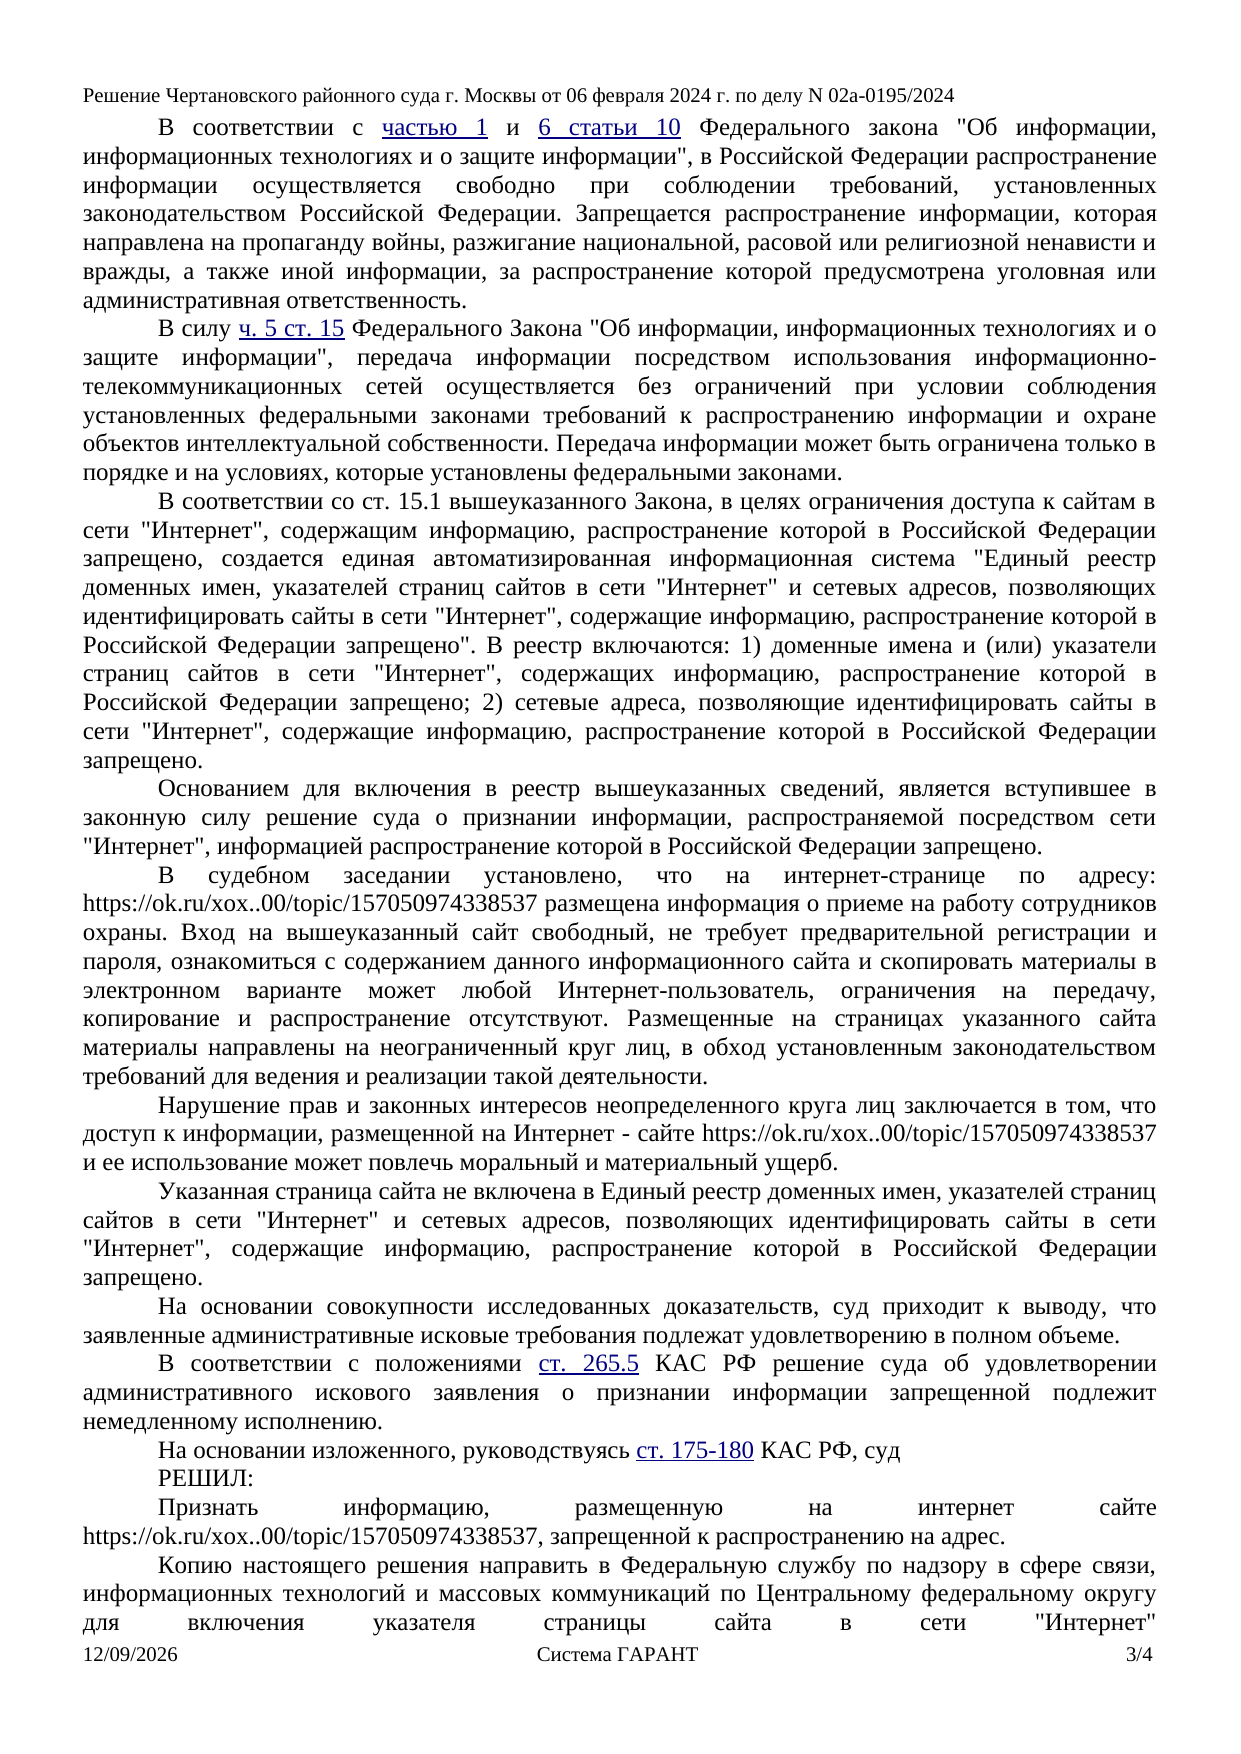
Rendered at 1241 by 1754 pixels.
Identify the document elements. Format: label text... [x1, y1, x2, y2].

text В соответствии с положениями ст. 265.5 КАС РФ решение суда об удовлетворении административного искового заявления о признании информации запрещенной подлежит немедленному исполнению. [83, 1348, 1157, 1435]
text Указанная страница сайта не включена в Единый реестр доменных имен, указателей страниц сайтов в сети "Интернет" и сетевых адресов, позволяющих идентифицировать сайты в сети "Интернет", содержащие информацию, распространение которой в Российской Федерации запрещено. [83, 1176, 1157, 1291]
text На основании совокупности исследованных доказательств, суд приходит к выводу, что заявленные административные исковые требования подлежат удовлетворению в полном объеме. [83, 1291, 1157, 1348]
text В судебном заседании установлено, что на интернет-странице по адресу: https://ok.ru/xox..00/topic/157050974338537 размещена информация о приеме на работу сотрудников охраны. Вход на вышеуказанный сайт свободный, не требует предварительной регистрации и пароля, ознакомиться с содержанием данного информационного сайта и скопировать материалы в электронном варианте может любой Интернет-пользователь, ограничения на передачу, копирование и распространение отсутствуют. Размещенные на страницах указанного сайта материалы направлены на неограниченный круг лиц, в обход установленным законодательством требований для ведения и реализации такой деятельности. [83, 860, 1157, 1090]
text Основанием для включения в реестр вышеуказанных сведений, является вступившее в законную силу решение суда о признании информации, распространяемой посредством сети "Интернет", информацией распространение которой в Российской Федерации запрещено. [83, 773, 1157, 860]
text РЕШИЛ: [83, 1463, 1157, 1492]
text В соответствии с частью 1 и 6 статьи 10 Федерального закона "Об информации, информационных технологиях и о защите информации", в Российской Федерации распространение информации осуществляется свободно при соблюдении требований, установленных законодательством Российской Федерации. Запрещается распространение информации, которая направлена на пропаганду войны, разжигание национальной, расовой или религиозной ненависти и вражды, а также иной информации, за распространение которой предусмотрена уголовная или административная ответственность. [83, 112, 1157, 313]
text В силу ч. 5 ст. 15 Федерального Закона "Об информации, информационных технологиях и о защите информации", передача информации посредством использования информационно-телекоммуникационных сетей осуществляется без ограничений при условии соблюдения установленных федеральными законами требований к распространению информации и охране объектов интеллектуальной собственности. Передача информации может быть ограничена только в порядке и на условиях, которые установлены федеральными законами. [83, 313, 1157, 486]
text На основании изложенного, руководствуясь ст. 175-180 КАС РФ, суд [83, 1435, 1157, 1463]
text Признать информацию, размещенную на интернет сайте https://ok.ru/xox..00/topic/157050974338537, запрещенной к распространению на адрес. [83, 1492, 1157, 1550]
text Нарушение прав и законных интересов неопределенного круга лиц заключается в том, что доступ к информации, размещенной на Интернет - сайте https://ok.ru/xox..00/topic/157050974338537 и ее использование может повлечь моральный и материальный ущерб. [83, 1090, 1157, 1176]
text Копию настоящего решения направить в Федеральную службу по надзору в сфере связи, информационных технологий и массовых коммуникаций по Центральному федеральному округу для включения указателя страницы сайта в сети "Интернет" [83, 1550, 1157, 1636]
text В соответствии со ст. 15.1 вышеуказанного Закона, в целях ограничения доступа к сайтам в сети "Интернет", содержащим информацию, распространение которой в Российской Федерации запрещено, создается единая автоматизированная информационная система "Единый реестр доменных имен, указателей страниц сайтов в сети "Интернет" и сетевых адресов, позволяющих идентифицировать сайты в сети "Интернет", содержащие информацию, распространение которой в Российской Федерации запрещено". В реестр включаются: 1) доменные имена и (или) указатели страниц сайтов в сети "Интернет", содержащих информацию, распространение которой в Российской Федерации запрещено; 2) сетевые адреса, позволяющие идентифицировать сайты в сети "Интернет", содержащие информацию, распространение которой в Российской Федерации запрещено. [83, 486, 1157, 773]
